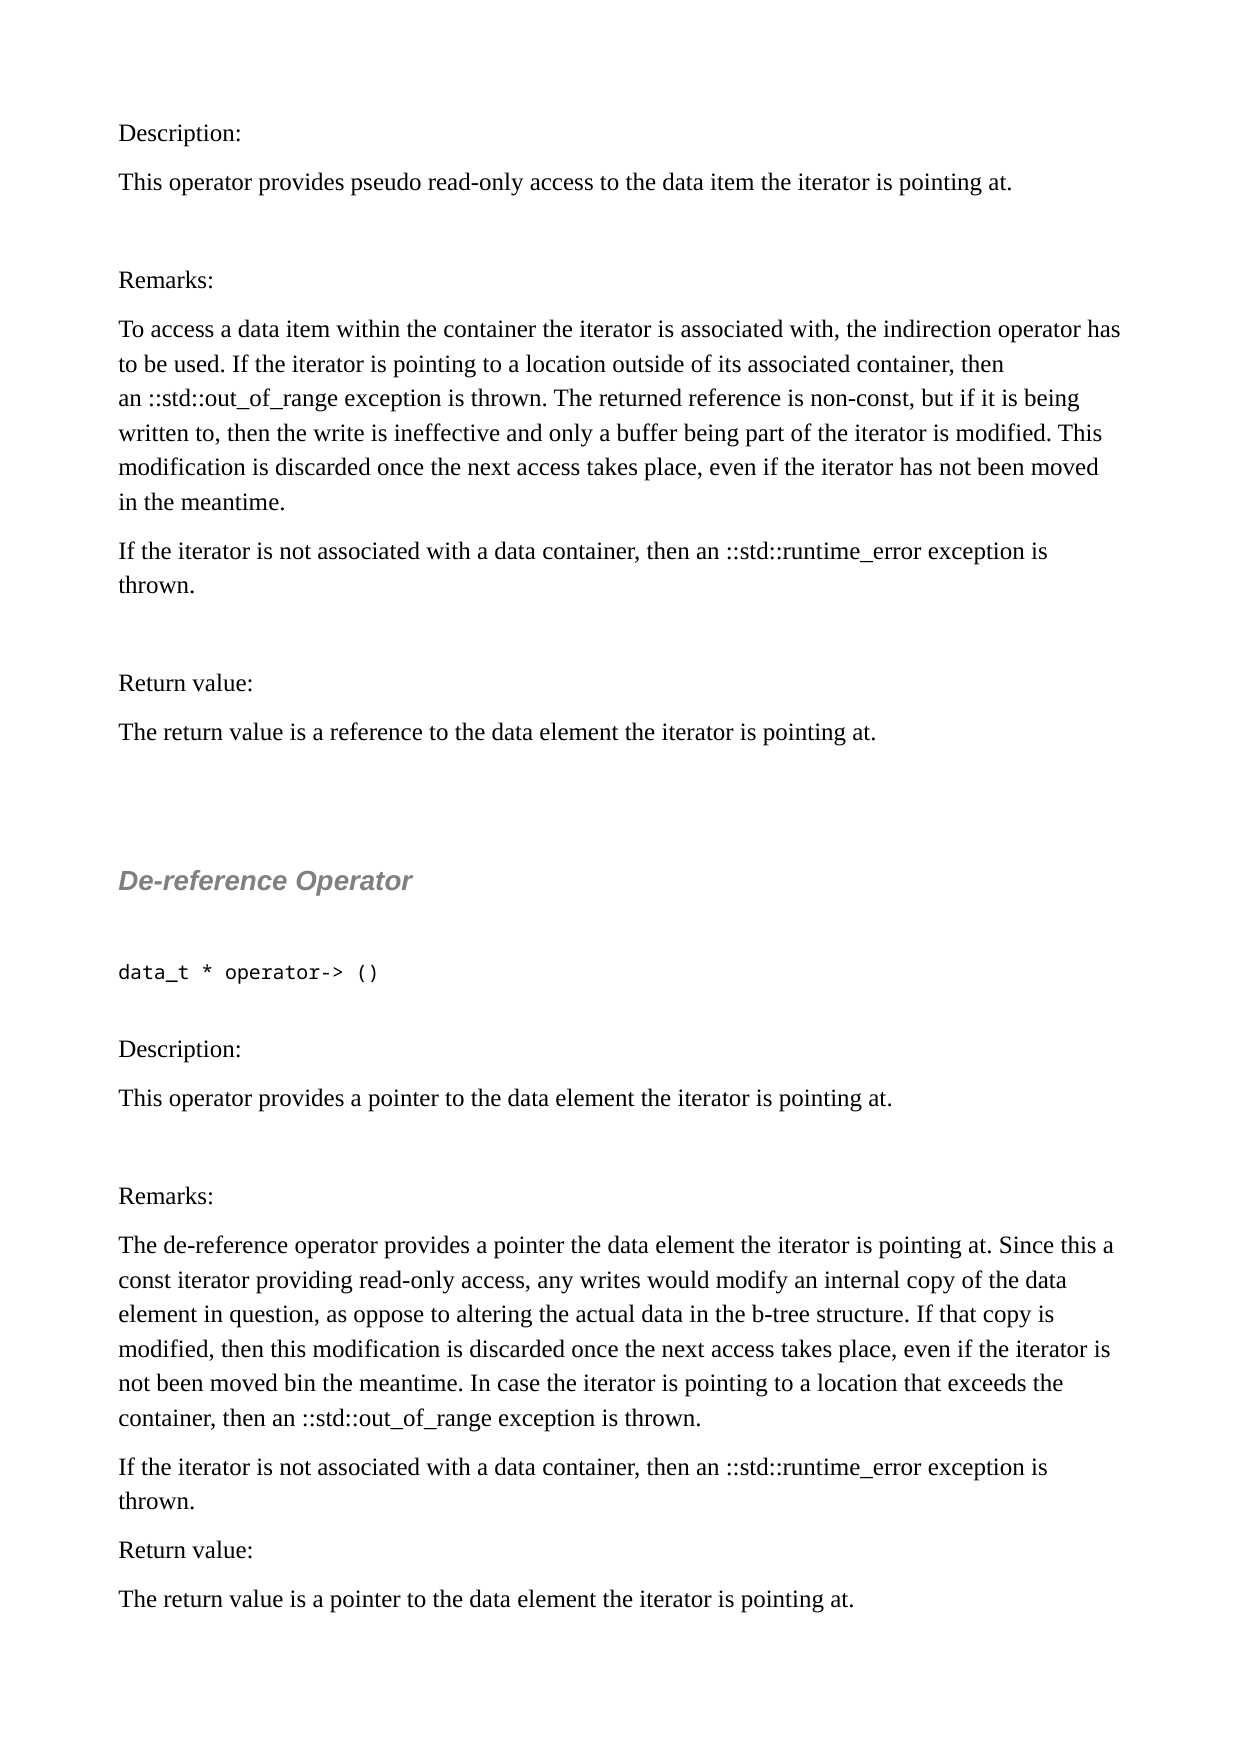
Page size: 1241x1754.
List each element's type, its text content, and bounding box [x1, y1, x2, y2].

text Remarks: [118, 1181, 1122, 1210]
text This operator provides a pointer to the data element the iterator is pointing at. [118, 1083, 1122, 1112]
text Return value: [118, 1535, 1122, 1564]
subtitle De-reference Operator [118, 865, 1122, 897]
text The return value is a pointer to the data element the iterator is pointing at. [118, 1584, 1122, 1613]
text Return value: [118, 668, 1122, 697]
text To access a data item within the container the iterator is associated with, the indirection operator has to be used. If the iterator is pointing to a location outside of its associated container, then an ::std::out_of_range exception is thrown. The returned reference is non-const, but if it is being written to, then the write is ineffective and only a buffer being part of the iterator is modified. This modification is discarded once the next access takes place, even if the iterator has not been moved in the meantime. [118, 314, 1122, 516]
text Remarks: [118, 265, 1122, 294]
text The return value is a reference to the data element the iterator is pointing at. [118, 717, 1122, 746]
text If the iterator is not associated with a data container, then an ::std::runtime_error exception is thrown. [118, 536, 1122, 599]
text Description: [118, 118, 1122, 147]
text This operator provides pseudo read-only access to the data item the iterator is pointing at. [118, 167, 1122, 196]
text If the iterator is not associated with a data container, then an ::std::runtime_error exception is thrown. [118, 1452, 1122, 1515]
text data_t * operator-> () [118, 958, 1122, 985]
text Description: [118, 1034, 1122, 1063]
text The de-reference operator provides a pointer the data element the iterator is pointing at. Since this a const iterator providing read-only access, any writes would modify an internal copy of the data element in question, as oppose to altering the actual data in the b-tree structure. If that copy is modified, then this modification is discarded once the next access takes place, even if the iterator is not been moved bin the meantime. In case the iterator is pointing to a location that exceeds the container, then an ::std::out_of_range exception is thrown. [118, 1230, 1122, 1432]
